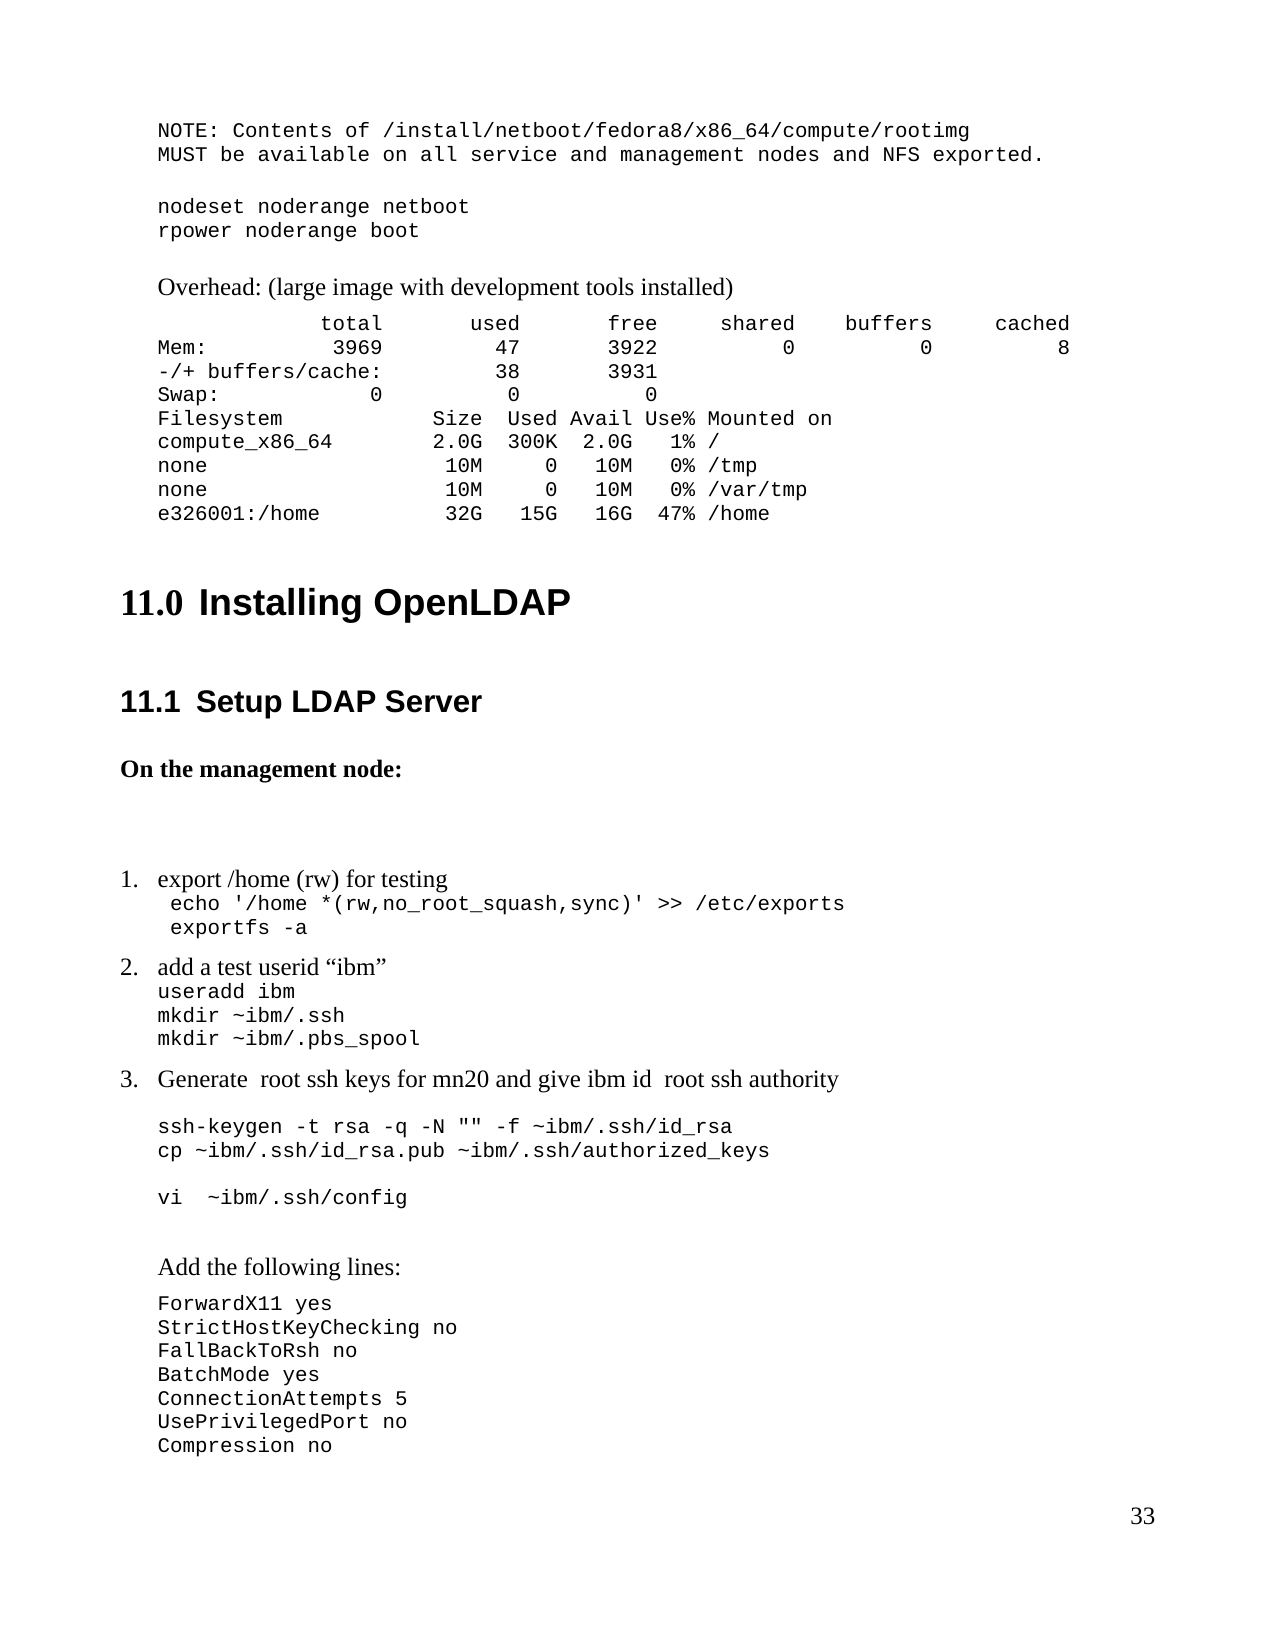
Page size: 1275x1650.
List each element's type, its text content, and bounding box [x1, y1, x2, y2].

text Compression no [157, 1435, 1155, 1458]
text vi ~ibm/.ssh/config [157, 1187, 1155, 1211]
text useradd ibm [157, 981, 1155, 1005]
text none 10M 0 10M 0% /var/tmp [157, 479, 1155, 502]
text rpower noderange boot [157, 220, 1155, 243]
subtitle Setup LDAP Server [120, 683, 1155, 719]
text Overhead: (large image with development tools installed) [157, 272, 1155, 301]
text mkdir ~ibm/.pbs_spool [157, 1028, 1155, 1052]
text echo '/home *(rw,no_root_squash,sync)' >> /etc/exports [157, 893, 1155, 917]
text Add the following lines: [157, 1252, 1155, 1281]
text On the management node: [120, 754, 1155, 783]
text e326001:/home 32G 15G 16G 47% /home [157, 502, 1155, 526]
subtitle Installing OpenLDAP [120, 580, 1155, 623]
text total used free shared buffers cached [157, 313, 1155, 337]
text FallBackToRsh no [157, 1340, 1155, 1364]
text MUST be available on all service and management nodes and NFS exported. [157, 144, 1155, 167]
list Generate root ssh keys for mn20 and give ibm id root ssh authority [120, 1064, 1155, 1093]
text Filesystem Size Used Avail Use% Mounted on [157, 408, 1155, 432]
text ConnectionAttempts 5 [157, 1388, 1155, 1411]
text cp ~ibm/.ssh/id_rsa.pub ~ibm/.ssh/authorized_keys [157, 1140, 1155, 1164]
text Swap: 0 0 0 [157, 384, 1155, 408]
text nodeset noderange netboot [157, 196, 1155, 220]
text compute_x86_64 2.0G 300K 2.0G 1% / [157, 432, 1155, 455]
text Mem: 3969 47 3922 0 0 8 [157, 337, 1155, 361]
list add a test userid “ibm” [120, 952, 1155, 981]
text mkdir ~ibm/.ssh [157, 1005, 1155, 1028]
text none 10M 0 10M 0% /tmp [157, 455, 1155, 479]
text ssh-keygen -t rsa -q -N "" -f ~ibm/.ssh/id_rsa [157, 1116, 1155, 1140]
text UsePrivilegedPort no [157, 1411, 1155, 1435]
text -/+ buffers/cache: 38 3931 [157, 361, 1155, 384]
text BatchMode yes [157, 1364, 1155, 1388]
text ForwardX11 yes [157, 1293, 1155, 1317]
list export /home (rw) for testing [120, 864, 1155, 893]
text exportfs -a [157, 917, 1155, 940]
text NOTE: Contents of /install/netboot/fedora8/x86_64/compute/rootimg [157, 120, 1155, 144]
text StrictHostKeyChecking no [157, 1317, 1155, 1340]
